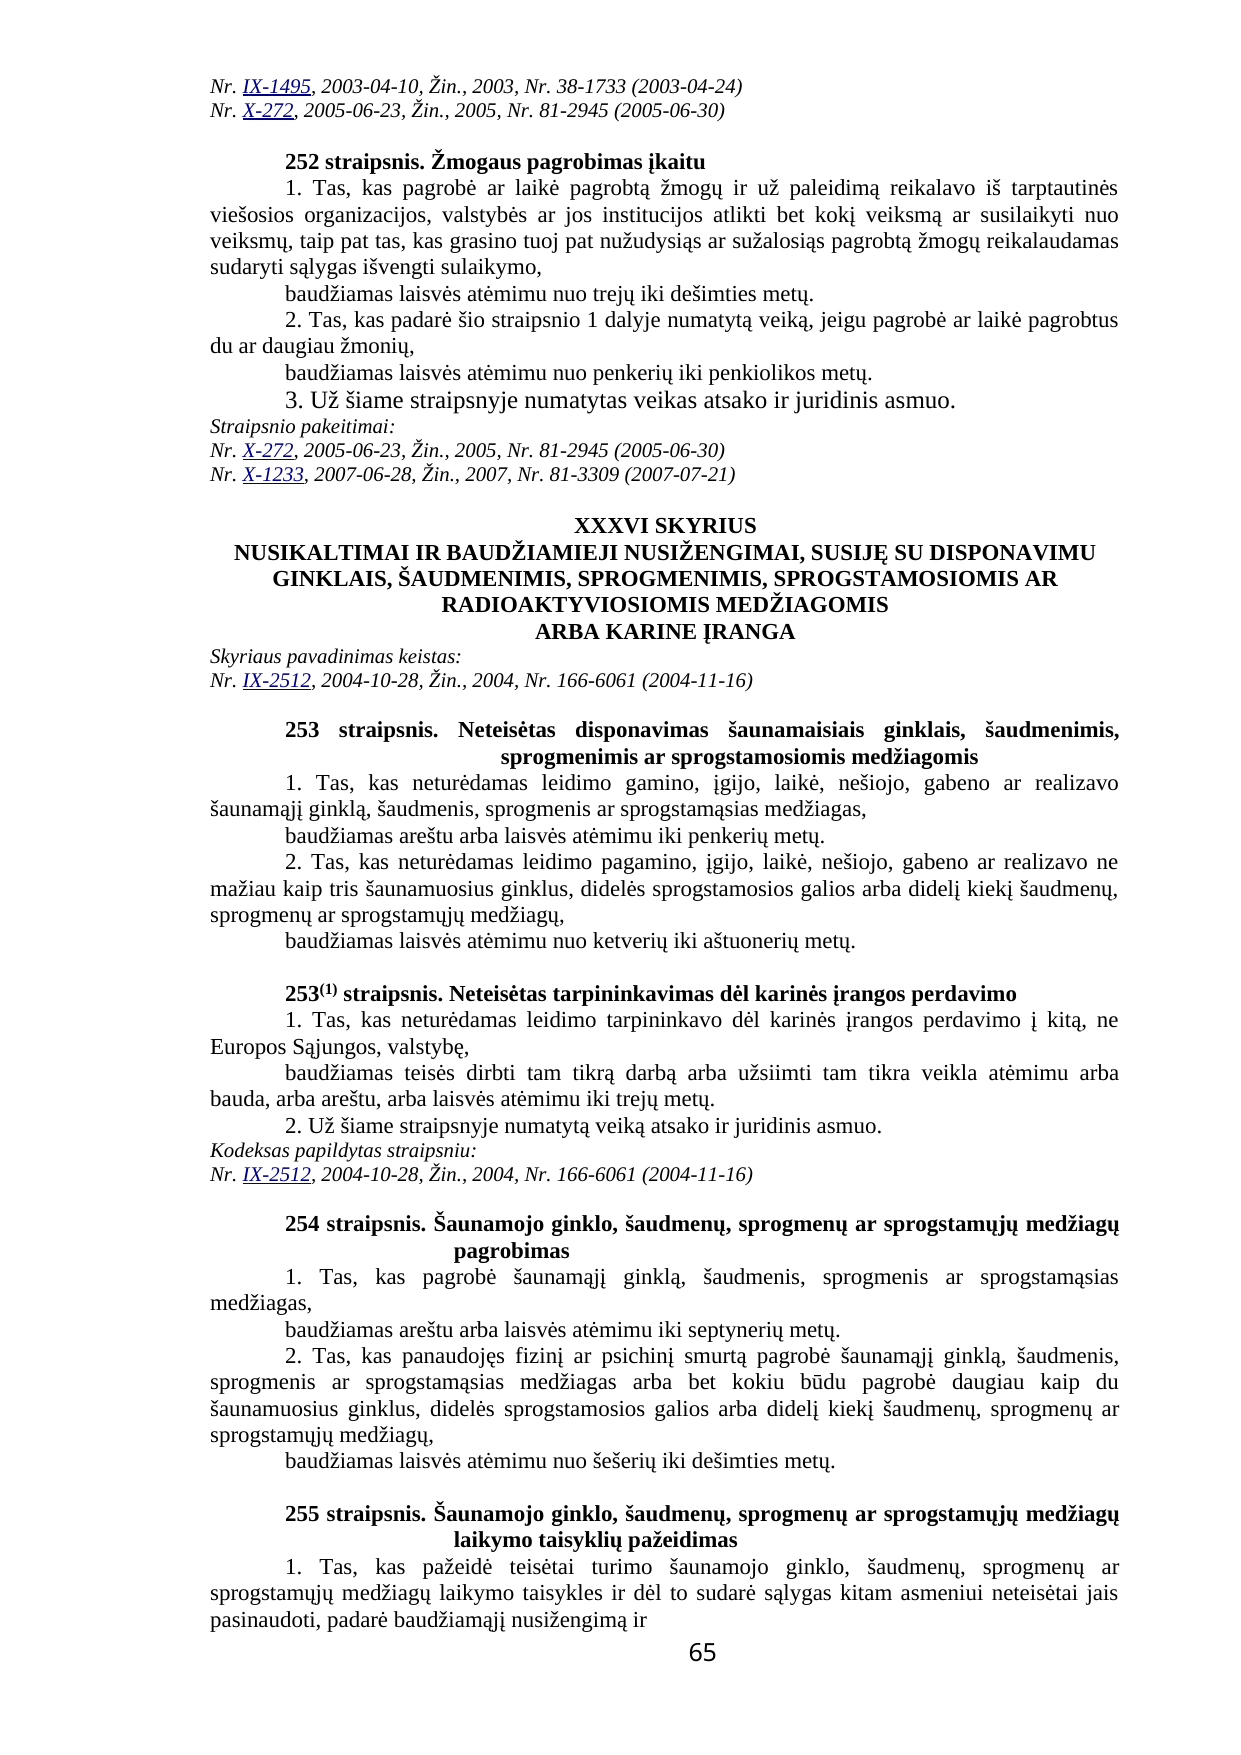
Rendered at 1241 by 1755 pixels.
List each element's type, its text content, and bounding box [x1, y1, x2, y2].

text baudžiamas laisvės atėmimu nuo šešerių iki dešimties metų. [210, 1447, 1120, 1474]
text Nr. IX-2512, 2004-10-28, Žin., 2004, Nr. 166-6061 (2004-11-16) [210, 1162, 1120, 1186]
text 1. Tas, kas pažeidė teisėtai turimo šaunamojo ginklo, šaudmenų, sprogmenų ar sprogstamųjų medžiagų laikymo taisykles ir dėl to sudarė sąlygas kitam asmeniui neteisėtai jais pasinaudoti, padarė baudžiamąjį nusižengimą ir [210, 1553, 1120, 1632]
text Nr. X-1233, 2007-06-28, Žin., 2007, Nr. 81-3309 (2007-07-21) [210, 462, 1120, 486]
text baudžiamas areštu arba laisvės atėmimu iki penkerių metų. [210, 822, 1120, 848]
text 1. Tas, kas neturėdamas leidimo gamino, įgijo, laikė, nešiojo, gabeno ar realizavo šaunamąjį ginklą, šaudmenis, sprogmenis ar sprogstamąsias medžiagas, [210, 769, 1120, 822]
text Kodeksas papildytas straipsniu: [210, 1138, 1120, 1162]
text Skyriaus pavadinimas keistas: [210, 644, 1120, 668]
text 254 straipsnis. Šaunamojo ginklo, šaudmenų, sprogmenų ar sprogstamųjų medžiagų pagrobimas [285, 1210, 1120, 1263]
text Nr. X-272, 2005-06-23, Žin., 2005, Nr. 81-2945 (2005-06-30) [210, 98, 1120, 122]
text baudžiamas laisvės atėmimu nuo trejų iki dešimties metų. [210, 280, 1120, 306]
text 1. Tas, kas neturėdamas leidimo tarpininkavo dėl karinės įrangos perdavimo į kitą, ne Europos Sąjungos, valstybę, [210, 1006, 1120, 1059]
text baudžiamas teisės dirbti tam tikrą darbą arba užsiimti tam tikra veikla atėmimu arba bauda, arba areštu, arba laisvės atėmimu iki trejų metų. [210, 1059, 1120, 1112]
text 2. Tas, kas neturėdamas leidimo pagamino, įgijo, laikė, nešiojo, gabeno ar realizavo ne mažiau kaip tris šaunamuosius ginklus, didelės sprogstamosios galios arba didelį kiekį šaudmenų, sprogmenų ar sprogstamųjų medžiagų, [210, 848, 1120, 927]
text 2. Tas, kas panaudojęs fizinį ar psichinį smurtą pagrobė šaunamąjį ginklą, šaudmenis, sprogmenis ar sprogstamąsias medžiagas arba bet kokiu būdu pagrobė daugiau kaip du šaunamuosius ginklus, didelės sprogstamosios galios arba didelį kiekį šaudmenų, sprogmenų ar sprogstamųjų medžiagų, [210, 1342, 1120, 1447]
text baudžiamas areštu arba laisvės atėmimu iki septynerių metų. [210, 1316, 1120, 1342]
text Nr. IX-2512, 2004-10-28, Žin., 2004, Nr. 166-6061 (2004-11-16) [210, 668, 1120, 692]
text 3. Už šiame straipsnyje numatytas veikas atsako ir juridinis asmuo. [210, 385, 1120, 414]
text Nr. X-272, 2005-06-23, Žin., 2005, Nr. 81-2945 (2005-06-30) [210, 438, 1120, 462]
text ARBA KARINE ĮRANGA [210, 618, 1120, 644]
text XXXVI SKYRIUS [210, 512, 1120, 539]
text Nr. IX-1495, 2003-04-10, Žin., 2003, Nr. 38-1733 (2003-04-24) [210, 73, 1120, 98]
text 2. Už šiame straipsnyje numatytą veiką atsako ir juridinis asmuo. [285, 1112, 1120, 1138]
text 253 straipsnis. Neteisėtas disponavimas šaunamaisiais ginklais, šaudmenimis, sprogmenimis ar sprogstamosiomis medžiagomis [285, 716, 1120, 769]
text 252 straipsnis. Žmogaus pagrobimas įkaitu [210, 148, 1120, 174]
text baudžiamas laisvės atėmimu nuo ketverių iki aštuonerių metų. [210, 927, 1120, 954]
text 1. Tas, kas pagrobė šaunamąjį ginklą, šaudmenis, sprogmenis ar sprogstamąsias medžiagas, [210, 1263, 1120, 1316]
text 255 straipsnis. Šaunamojo ginklo, šaudmenų, sprogmenų ar sprogstamųjų medžiagų laikymo taisyklių pažeidimas [285, 1500, 1120, 1553]
text NUSIKALTIMAI IR BAUDŽIAMIEJI NUSIŽENGIMAI, SUSIJĘ SU DISPONAVIMU GINKLAIS, ŠAUDMENIMIS, SPROGMENIMIS, SPROGSTAMOSIOMIS AR RADIOAKTYVIOSIOMIS MEDŽIAGOMIS [210, 539, 1120, 618]
text Straipsnio pakeitimai: [210, 414, 1120, 438]
text baudžiamas laisvės atėmimu nuo penkerių iki penkiolikos metų. [210, 359, 1120, 385]
text 253(1) straipsnis. Neteisėtas tarpininkavimas dėl karinės įrangos perdavimo [210, 980, 1120, 1006]
text 1. Tas, kas pagrobė ar laikė pagrobtą žmogų ir už paleidimą reikalavo iš tarptautinės viešosios organizacijos, valstybės ar jos institucijos atlikti bet kokį veiksmą ar susilaikyti nuo veiksmų, taip pat tas, kas grasino tuoj pat nužudysiąs ar sužalosiąs pagrobtą žmogų reikalaudamas sudaryti sąlygas išvengti sulaikymo, [210, 174, 1120, 280]
text 2. Tas, kas padarė šio straipsnio 1 dalyje numatytą veiką, jeigu pagrobė ar laikė pagrobtus du ar daugiau žmonių, [210, 306, 1120, 359]
